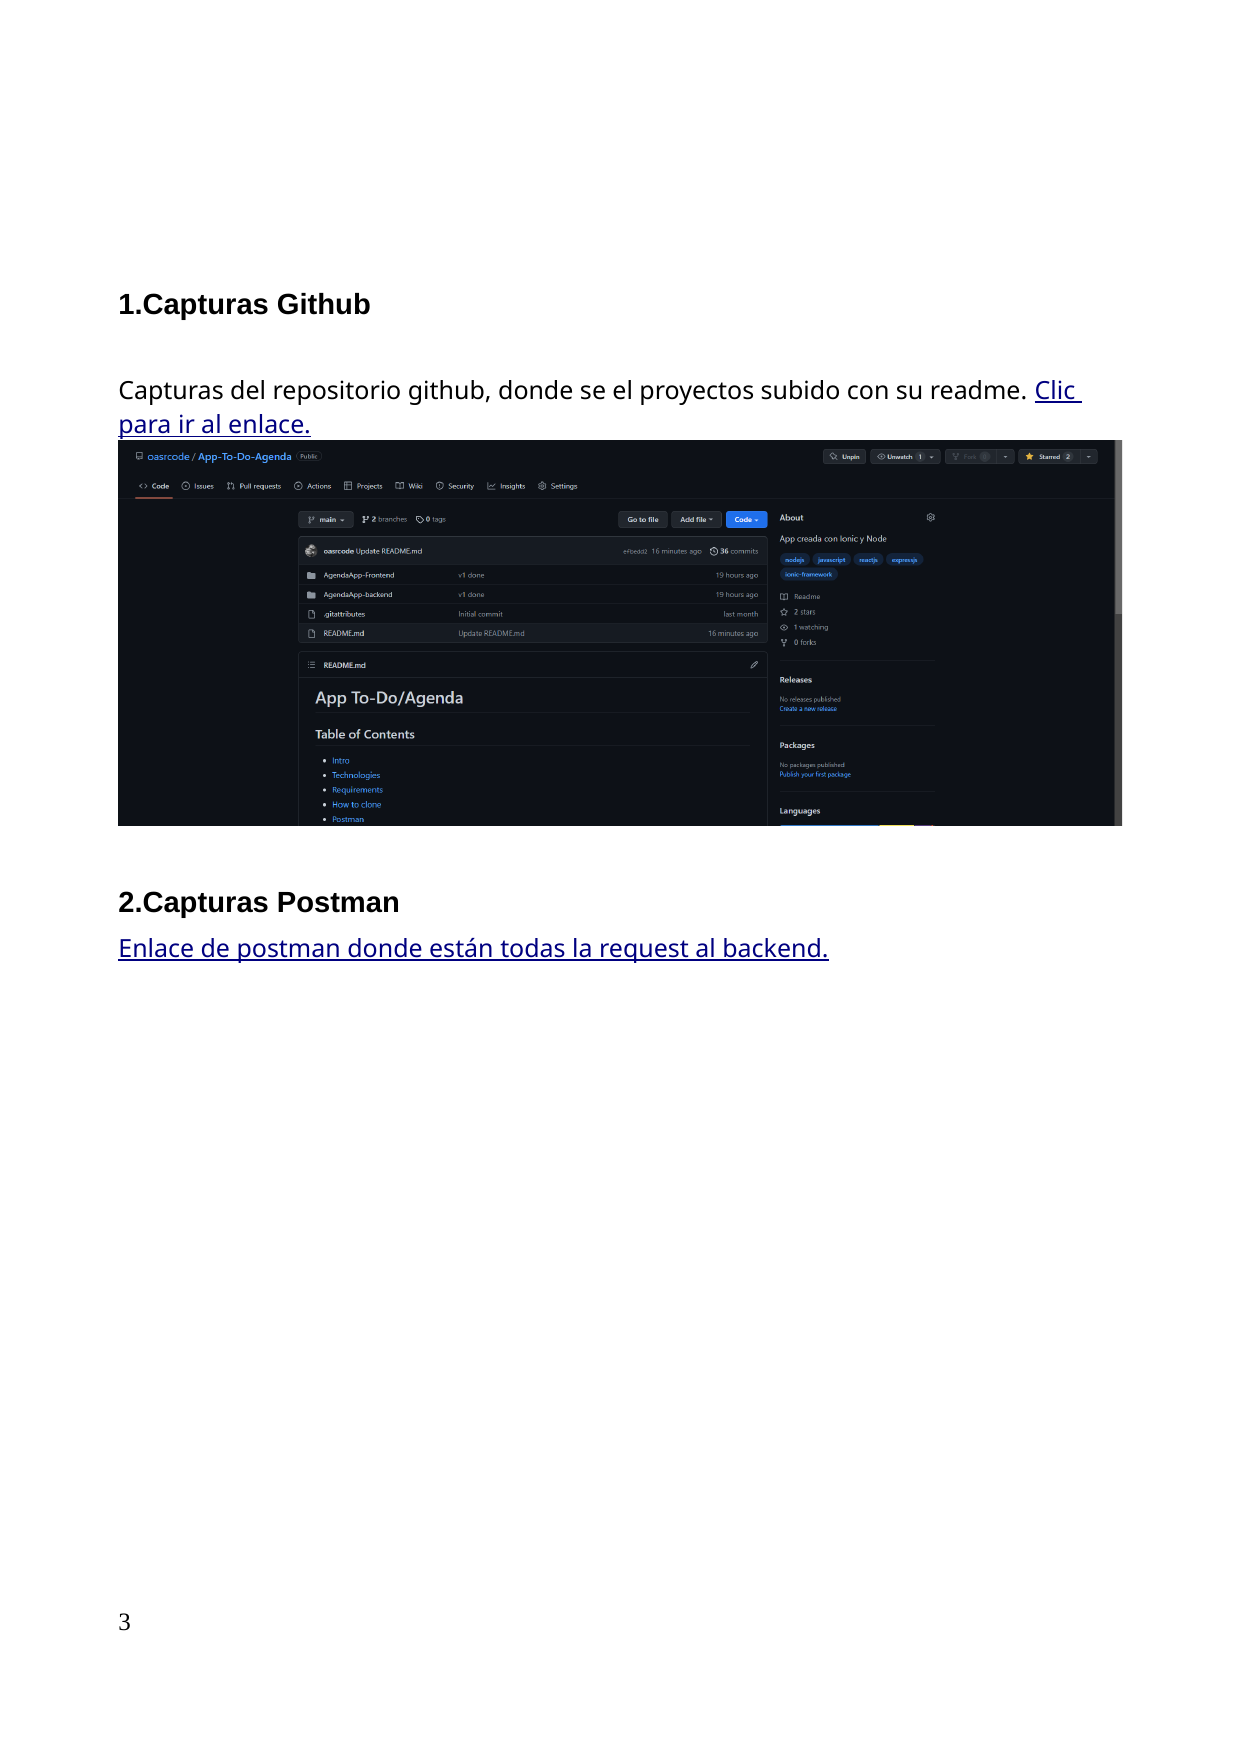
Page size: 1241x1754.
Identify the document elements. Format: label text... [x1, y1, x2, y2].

picture [118, 440, 1123, 826]
subtitle 2.Capturas Postman [118, 884, 1122, 918]
text Enlace de postman donde están todas la request al backend. [118, 931, 1122, 965]
text Capturas del repositorio github, donde se el proyectos subido con su readme. Clic para ir al enlace. [118, 373, 1122, 440]
subtitle 1.Capturas Github [118, 287, 1122, 320]
